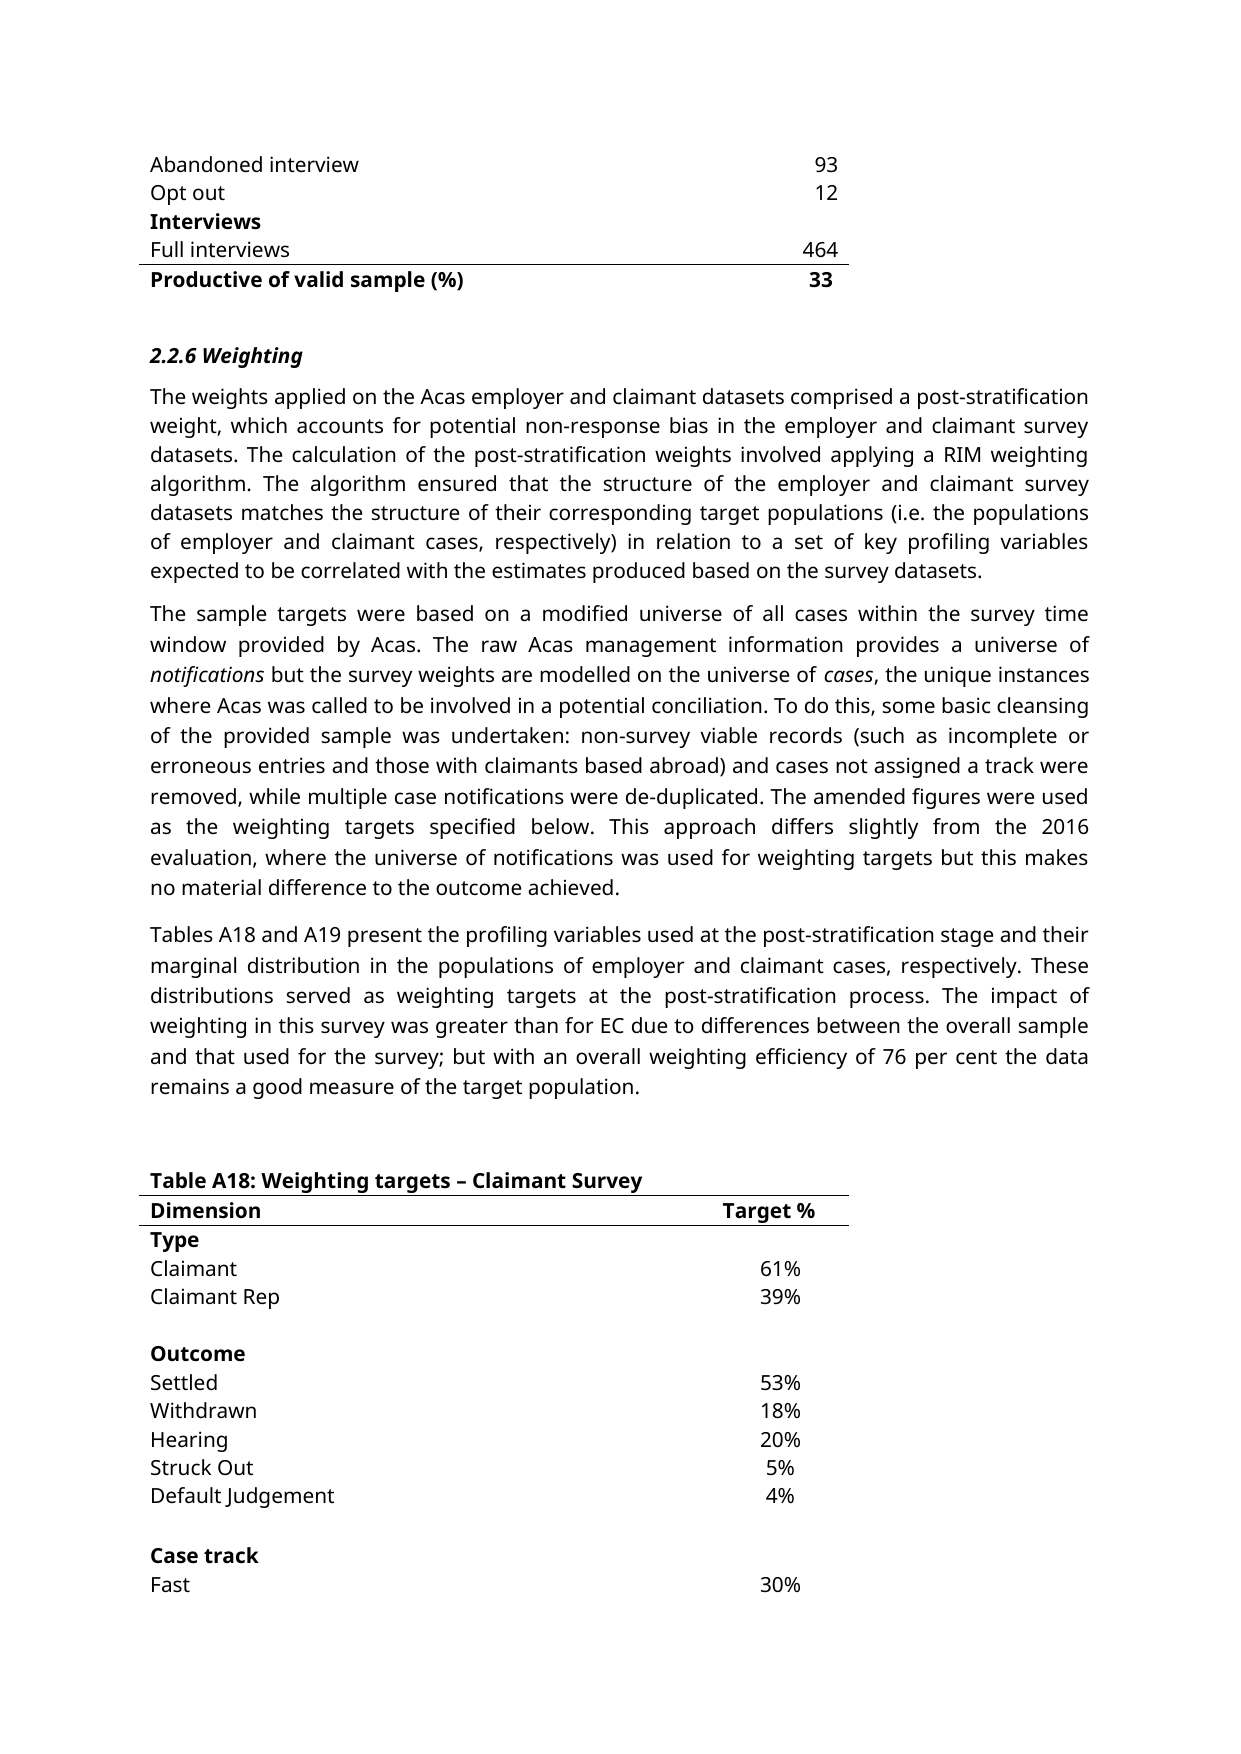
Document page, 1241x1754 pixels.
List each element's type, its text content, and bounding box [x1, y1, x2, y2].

text The sample targets were based on a modified universe of all cases within the survey time window provided by Acas. The raw Acas management information provides a universe of notifications but the survey weights are modelled on the universe of cases, the unique instances where Acas was called to be involved in a potential conciliation. To do this, some basic cleansing of the provided sample was undertaken: non-survey viable records (such as incomplete or erroneous entries and those with claimants based abroad) and cases not assigned a track were removed, while multiple case notifications were de-duplicated. The amended figures were used as the weighting targets specified below. This approach differs slightly from the 2016 evaluation, where the universe of notifications was used for weighting targets but this makes no material difference to the outcome achieved. [150, 599, 1090, 902]
table_cell 61% [711, 1254, 849, 1282]
table_cell [711, 1226, 849, 1254]
text Tables A18 and A19 present the profiling variables used at the post-stratification stage and their marginal distribution in the populations of employer and claimant cases, respectively. These distributions served as weighting targets at the post-stratification process. The impact of weighting in this survey was greater than for EC due to differences between the overall sample and that used for the survey; but with an overall weighting efficiency of 76 per cent the data remains a good measure of the target population. [150, 920, 1090, 1101]
table_header Table A18: Weighting targets – Claimant Survey [139, 1167, 849, 1195]
table_cell [139, 1311, 711, 1339]
table_cell Settled [139, 1368, 711, 1396]
table_cell 20% [711, 1425, 849, 1453]
table_cell Full interviews [139, 235, 751, 264]
table_cell [751, 207, 849, 235]
table_cell 93 [751, 150, 849, 178]
table_cell Claimant [139, 1254, 711, 1282]
table_cell Type [139, 1226, 711, 1254]
table_cell Struck Out [139, 1453, 711, 1482]
table_cell 4% [711, 1482, 849, 1510]
table_cell 33 [751, 265, 849, 293]
table_cell Default Judgement [139, 1482, 711, 1510]
table_cell Hearing [139, 1425, 711, 1453]
table_cell Opt out [139, 179, 751, 207]
table_cell Fast [139, 1570, 711, 1598]
table_cell [711, 1510, 849, 1541]
table_cell 30% [711, 1570, 849, 1598]
table_cell 12 [751, 179, 849, 207]
table_cell Interviews [139, 207, 751, 235]
table_cell 5% [711, 1453, 849, 1482]
table_cell 53% [711, 1368, 849, 1396]
table_cell [139, 1510, 711, 1541]
table_cell Outcome [139, 1339, 711, 1368]
table_cell [711, 1311, 849, 1339]
text The weights applied on the Acas employer and claimant datasets comprised a post-stratification weight, which accounts for potential non-response bias in the employer and claimant survey datasets. The calculation of the post-stratification weights involved applying a RIM weighting algorithm. The algorithm ensured that the structure of the employer and claimant survey datasets matches the structure of their corresponding target populations (i.e. the populations of employer and claimant cases, respectively) in relation to a set of key profiling variables expected to be correlated with the estimates produced based on the survey datasets. [150, 382, 1090, 584]
table_cell [711, 1541, 849, 1570]
table_cell [711, 1339, 849, 1368]
table_cell 464 [751, 235, 849, 264]
table_cell Dimension [139, 1196, 711, 1224]
table_cell Productive of valid sample (%) [139, 265, 751, 293]
table_cell Target % [711, 1196, 849, 1224]
table_cell 39% [711, 1283, 849, 1311]
table_cell Claimant Rep [139, 1283, 711, 1311]
table_cell 18% [711, 1396, 849, 1425]
table_cell Withdrawn [139, 1396, 711, 1425]
text 2.2.6 Weighting [150, 340, 1090, 369]
table_cell Abandoned interview [139, 150, 751, 178]
table_cell Case track [139, 1541, 711, 1570]
